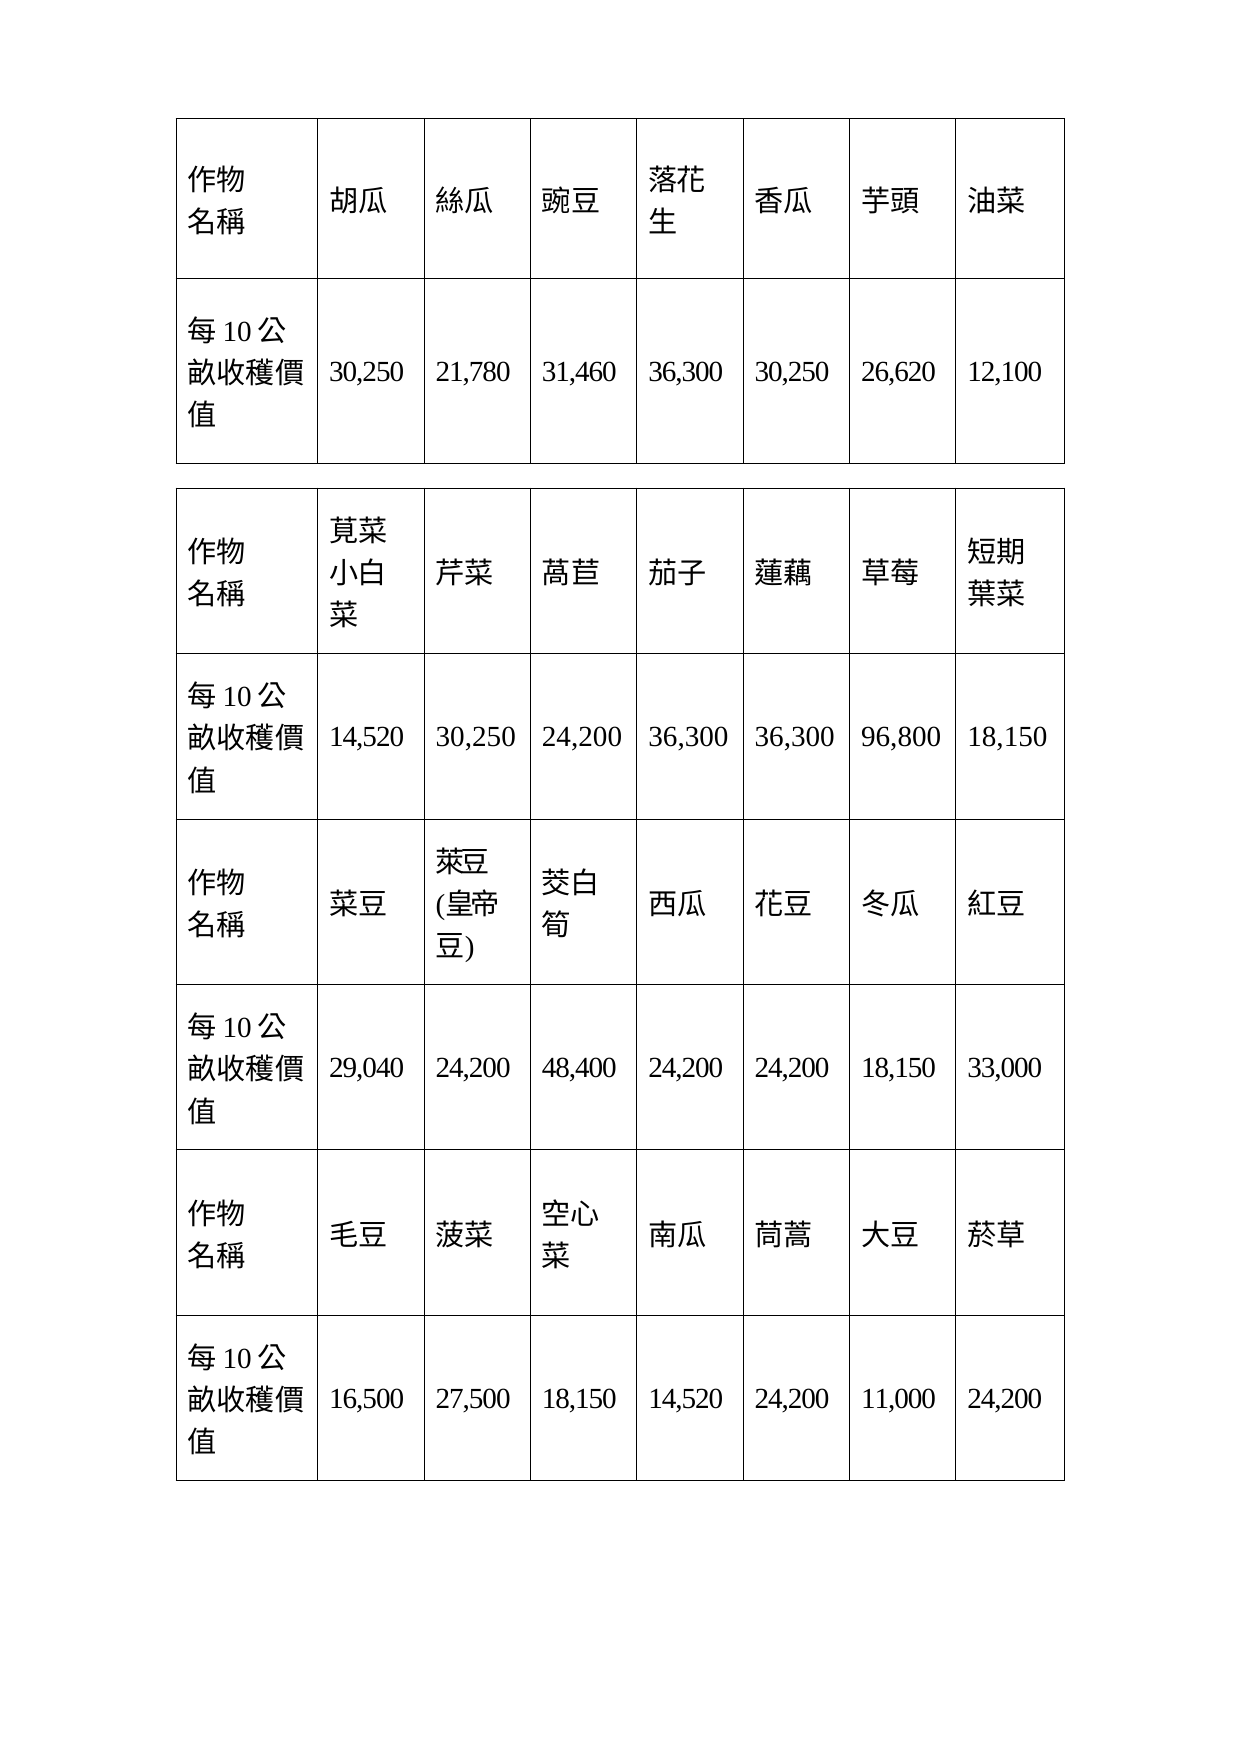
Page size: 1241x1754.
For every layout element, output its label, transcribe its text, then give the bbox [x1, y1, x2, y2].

table_cell 每10公畝收穫價值 [177, 985, 317, 1149]
table_header 芹菜 [425, 489, 530, 653]
table_cell 南瓜 [637, 1150, 743, 1315]
table_cell 31,460 [531, 279, 636, 462]
table_cell 27,500 [425, 1316, 530, 1480]
table_header 莧菜 小白菜 [318, 489, 424, 653]
table_cell 24,200 [637, 985, 743, 1149]
table_cell 菠菜 [425, 1150, 530, 1315]
table_cell 空心菜 [531, 1150, 636, 1315]
table_cell 茭白筍 [531, 820, 636, 984]
table_cell 每10公畝收穫價值 [177, 1316, 317, 1480]
table_cell 每10公畝收穫價值 [177, 654, 317, 818]
table_cell 26,620 [850, 279, 955, 462]
table_cell 11,000 [850, 1316, 955, 1480]
table_cell 18,150 [850, 985, 955, 1149]
table_cell 作物 名稱 [177, 820, 317, 984]
table_header 草莓 [850, 489, 955, 653]
table_cell 36,300 [637, 279, 743, 462]
table_cell 菸草 [956, 1150, 1064, 1315]
table_cell 大豆 [850, 1150, 955, 1315]
table_cell 30,250 [318, 279, 424, 462]
table_cell 30,250 [425, 654, 530, 818]
table_cell 18,150 [531, 1316, 636, 1480]
table_cell 14,520 [637, 1316, 743, 1480]
table_cell 24,200 [744, 985, 849, 1149]
table_cell 萊豆 (皇帝豆) [425, 820, 530, 984]
table_cell 胡瓜 [318, 119, 424, 278]
table_cell 16,500 [318, 1316, 424, 1480]
table_header 短期葉菜 [956, 489, 1064, 653]
table_cell 茼蒿 [744, 1150, 849, 1315]
table_cell 33,000 [956, 985, 1064, 1149]
table_cell 豌豆 [531, 119, 636, 278]
table_cell 21,780 [425, 279, 530, 462]
table_cell 24,200 [425, 985, 530, 1149]
table_cell 24,200 [744, 1316, 849, 1480]
table_cell 落花生 [637, 119, 743, 278]
table_cell 紅豆 [956, 820, 1064, 984]
table_cell 12,100 [956, 279, 1064, 462]
table_cell 冬瓜 [850, 820, 955, 984]
table_cell 菜豆 [318, 820, 424, 984]
table_cell 作物 名稱 [177, 1150, 317, 1315]
table_header 作物 名稱 [177, 489, 317, 653]
table_cell 36,300 [637, 654, 743, 818]
table_cell 芋頭 [850, 119, 955, 278]
table_header 蓮藕 [744, 489, 849, 653]
table_cell 29,040 [318, 985, 424, 1149]
table_cell 30,250 [744, 279, 849, 462]
table_cell 24,200 [531, 654, 636, 818]
table_header 萵苣 [531, 489, 636, 653]
table_cell 48,400 [531, 985, 636, 1149]
table_cell 每10公畝收穫價值 [177, 279, 317, 462]
table_cell 96,800 [850, 654, 955, 818]
table_cell 花豆 [744, 820, 849, 984]
table_cell 毛豆 [318, 1150, 424, 1315]
table_cell 作物 名稱 [177, 119, 317, 278]
table_cell 油菜 [956, 119, 1064, 278]
table_cell 24,200 [956, 1316, 1064, 1480]
table_cell 36,300 [744, 654, 849, 818]
table_cell 14,520 [318, 654, 424, 818]
table_header 茄子 [637, 489, 743, 653]
table_cell 絲瓜 [425, 119, 530, 278]
table_cell 18,150 [956, 654, 1064, 818]
table_cell 香瓜 [744, 119, 849, 278]
table_cell 西瓜 [637, 820, 743, 984]
